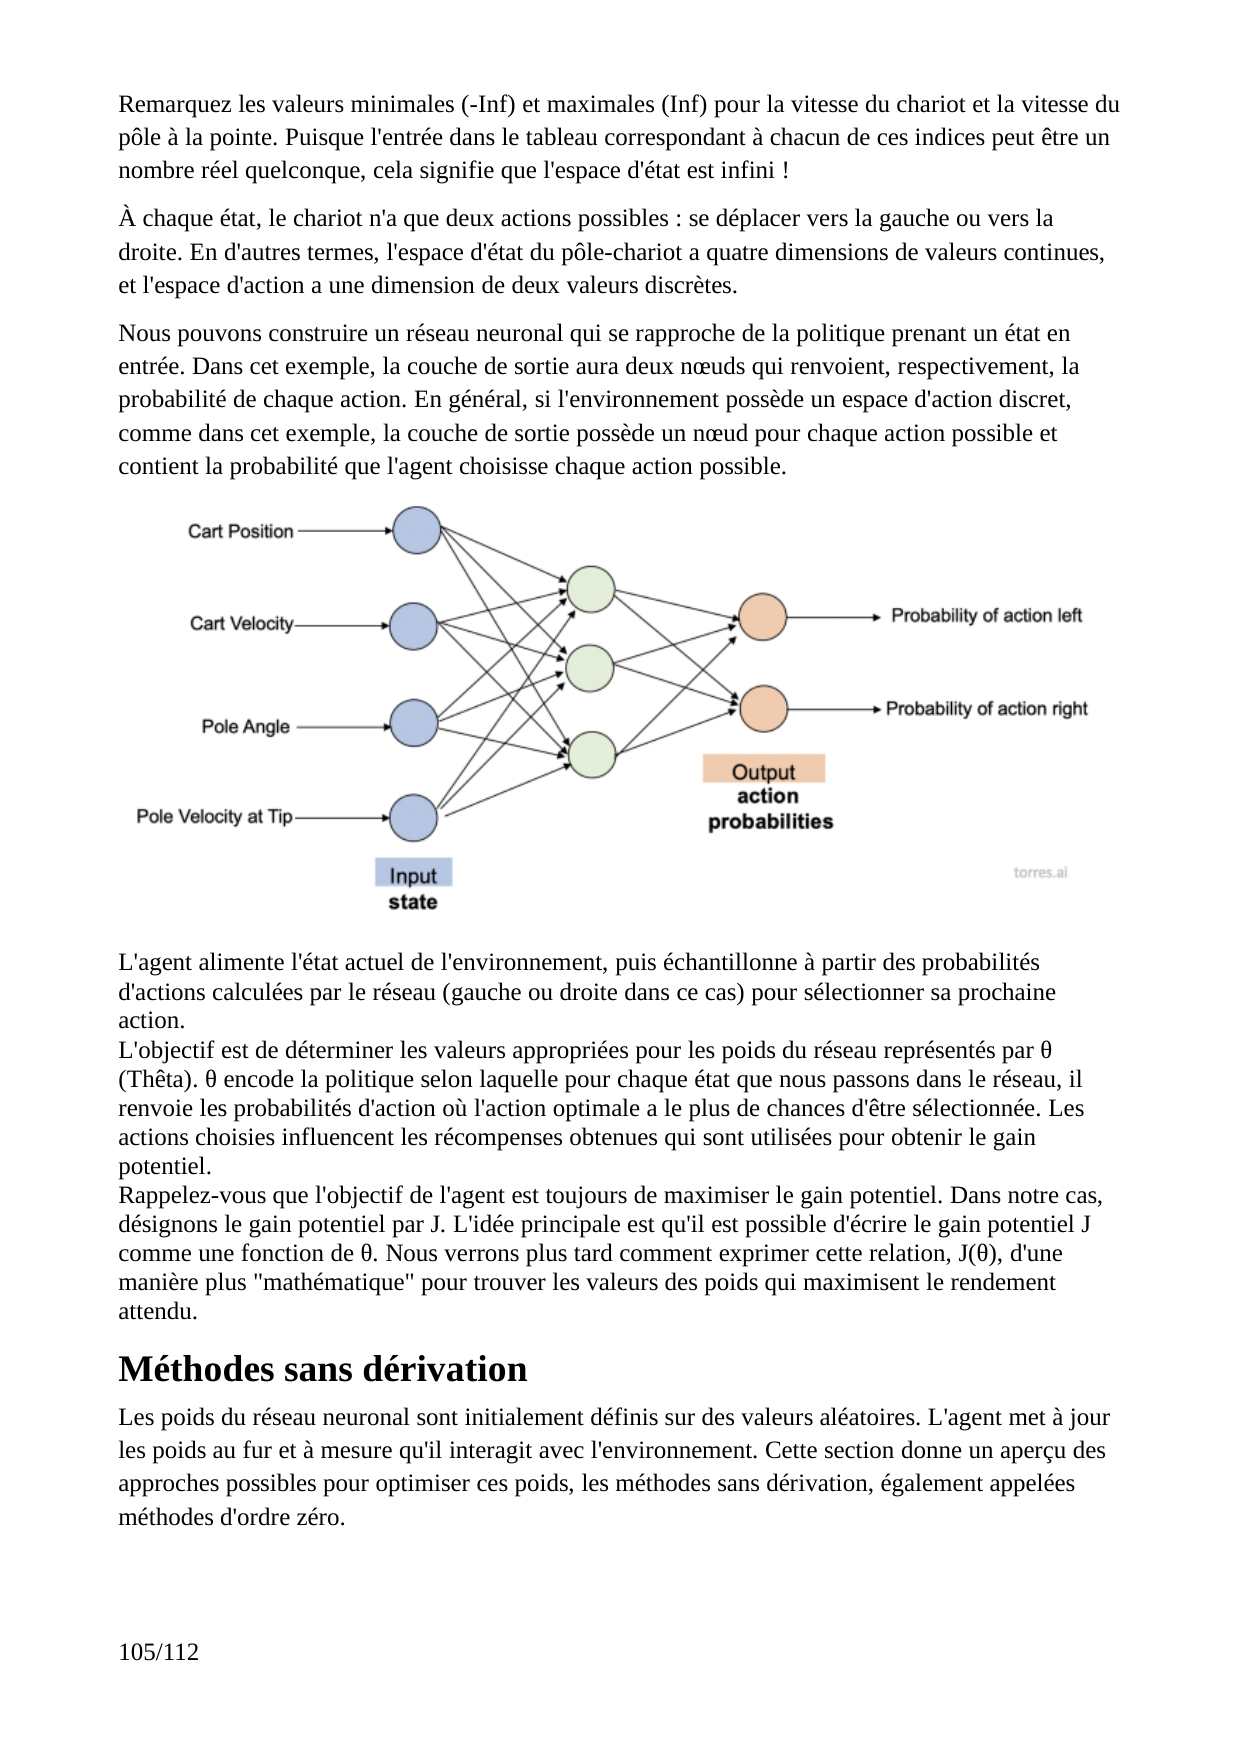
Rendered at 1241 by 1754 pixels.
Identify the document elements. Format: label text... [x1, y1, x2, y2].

text L'objectif est de déterminer les valeurs appropriées pour les poids du réseau représentés par θ (Thêta). θ encode la politique selon laquelle pour chaque état que nous passons dans le réseau, il renvoie les probabilités d'action où l'action optimale a le plus de chances d'être sélectionnée. Les actions choisies influencent les récompenses obtenues qui sont utilisées pour obtenir le gain potentiel. [118, 1034, 1122, 1180]
picture [118, 498, 1103, 914]
text Rappelez-vous que l'objectif de l'agent est toujours de maximiser le gain potentiel. Dans notre cas, désignons le gain potentiel par J. L'idée principale est qu'il est possible d'écrire le gain potentiel J comme une fonction de θ. Nous verrons plus tard comment exprimer cette relation, J(θ), d'une manière plus "mathématique" pour trouver les valeurs des poids qui maximisent le rendement attendu. [118, 1180, 1122, 1325]
subtitle Méthodes sans dérivation [118, 1346, 1122, 1389]
text L'agent alimente l'état actuel de l'environnement, puis échantillonne à partir des probabilités d'actions calculées par le réseau (gauche ou droite dans ce cas) pour sélectionner sa prochaine action. [118, 947, 1122, 1034]
text Nous pouvons construire un réseau neuronal qui se rapproche de la politique prenant un état en entrée. Dans cet exemple, la couche de sortie aura deux nœuds qui renvoient, respectivement, la probabilité de chaque action. En général, si l'environnement possède un espace d'action discret, comme dans cet exemple, la couche de sortie possède un nœud pour chaque action possible et contient la probabilité que l'agent choisisse chaque action possible. [118, 318, 1122, 480]
text Remarquez les valeurs minimales (-Inf) et maximales (Inf) pour la vitesse du chariot et la vitesse du pôle à la pointe. Puisque l'entrée dans le tableau correspondant à chacun de ces indices peut être un nombre réel quelconque, cela signifie que l'espace d'état est infini ! [118, 88, 1122, 184]
text Les poids du réseau neuronal sont initialement définis sur des valeurs aléatoires. L'agent met à jour les poids au fur et à mesure qu'il interagit avec l'environnement. Cette section donne un aperçu des approches possibles pour optimiser ces poids, les méthodes sans dérivation, également appelées méthodes d'ordre zéro. [118, 1401, 1122, 1530]
text À chaque état, le chariot n'a que deux actions possibles : se déplacer vers la gauche ou vers la droite. En d'autres termes, l'espace d'état du pôle-chariot a quatre dimensions de valeurs continues, et l'espace d'action a une dimension de deux valeurs discrètes. [118, 203, 1122, 299]
